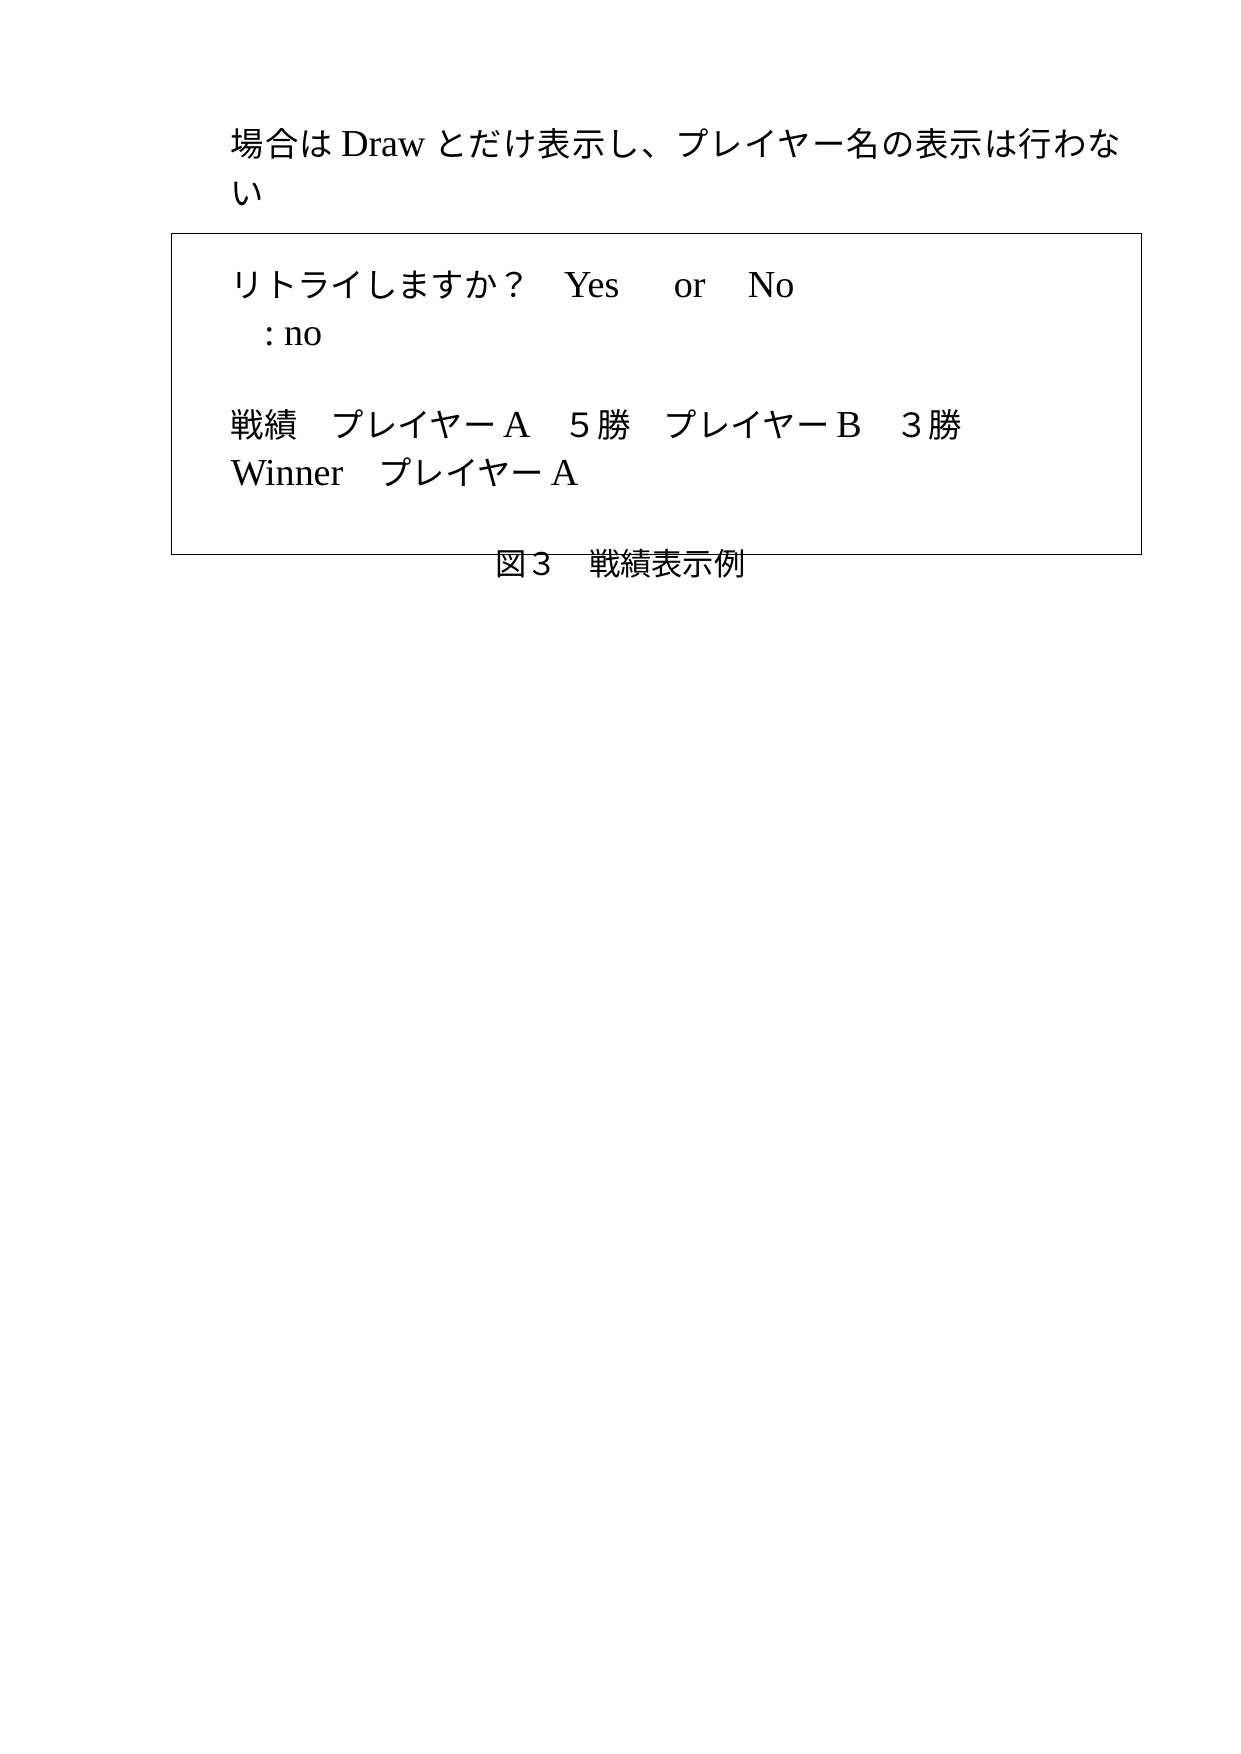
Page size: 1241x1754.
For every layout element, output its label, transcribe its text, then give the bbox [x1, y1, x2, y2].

list 場合はDrawとだけ表示し、プレイヤー名の表示は行わない [193, 118, 1122, 214]
list : no [193, 307, 1122, 355]
list Winner プレイヤーA [193, 447, 1122, 495]
list 戦績 プレイヤーA ５勝 プレイヤーB ３勝 [193, 398, 1122, 447]
list リトライしますか？ Yes or No [193, 258, 1122, 307]
text 図３ 戦績表示例 [118, 539, 1122, 584]
